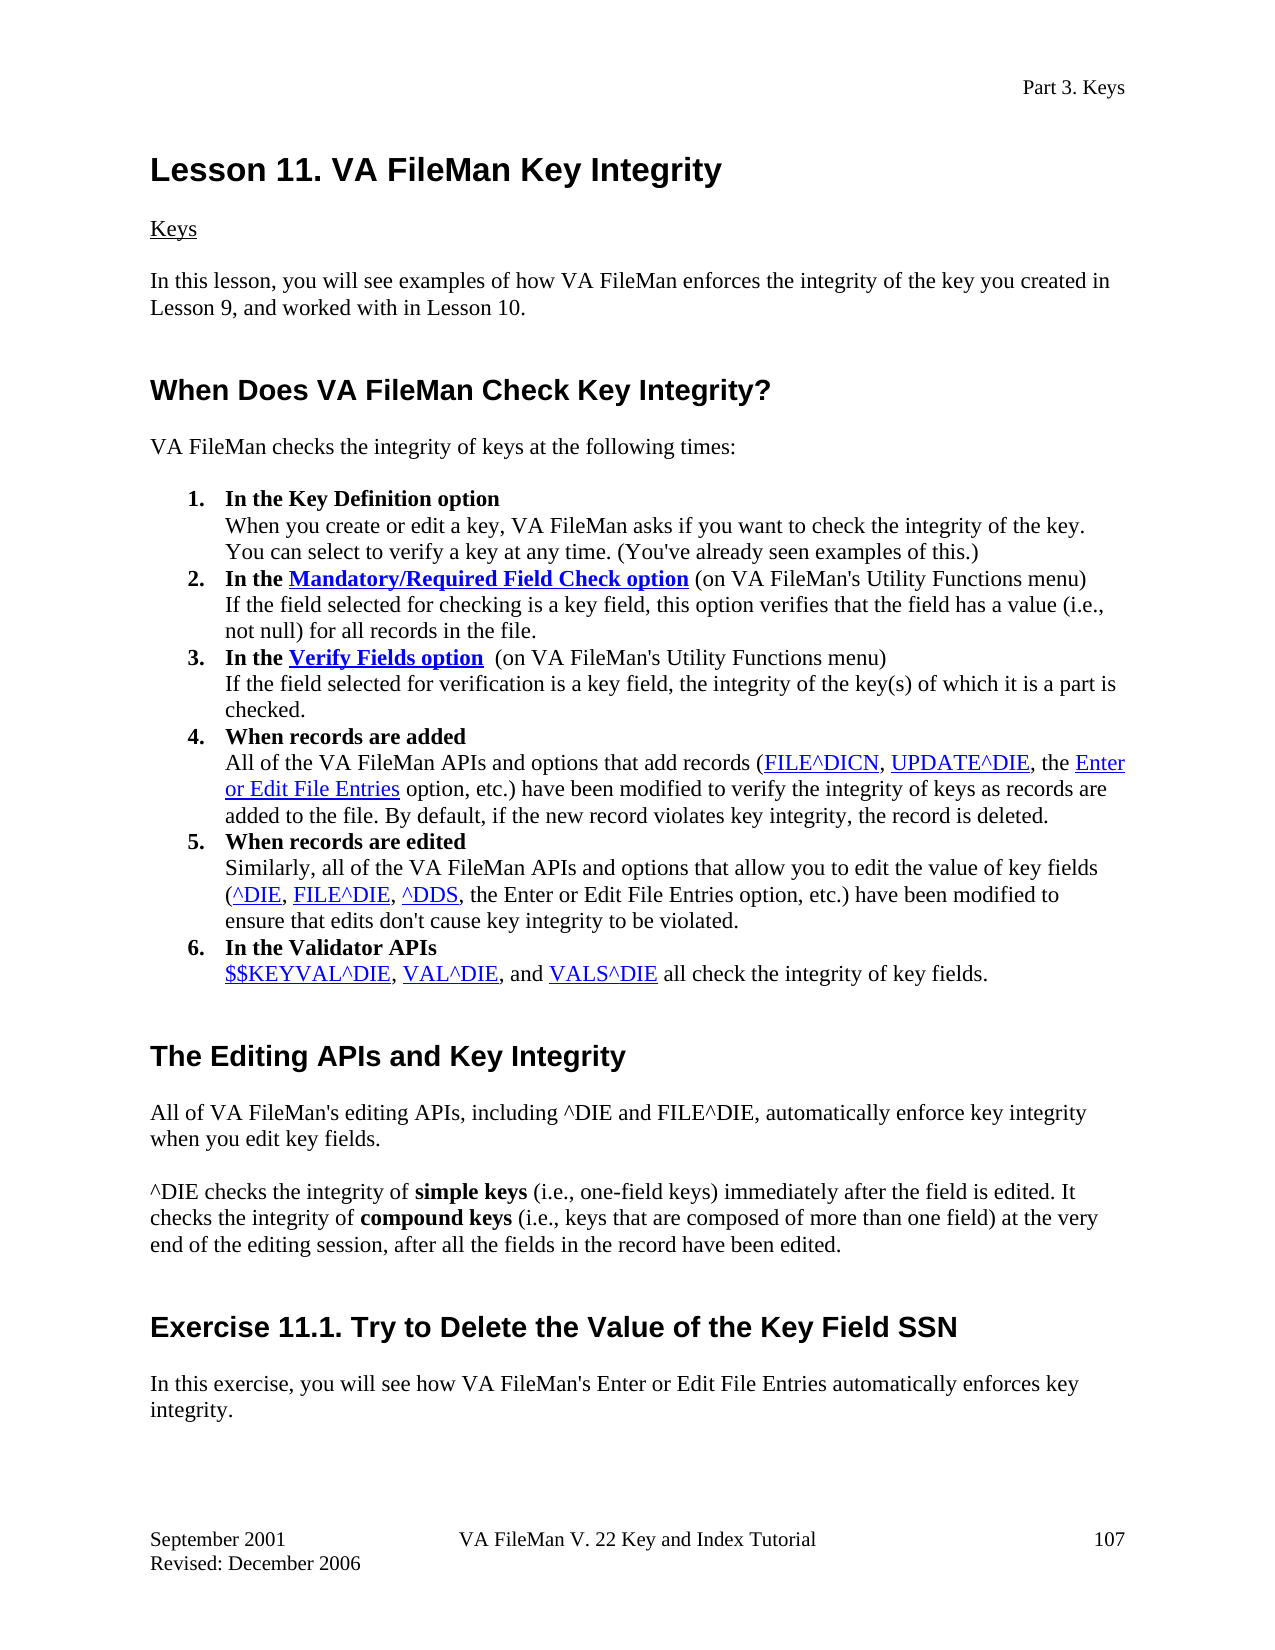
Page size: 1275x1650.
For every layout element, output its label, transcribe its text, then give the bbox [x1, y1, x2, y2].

text VA FileMan checks the integrity of keys at the following times: [150, 433, 1125, 459]
subtitle Lesson 11. VA FileMan Key Integrity [150, 150, 1125, 188]
text All of VA FileMan's editing APIs, including ^DIE and FILE^DIE, automatically enforce key integrity when you edit key fields. [150, 1099, 1125, 1152]
text ^DIE checks the integrity of simple keys (i.e., one-field keys) immediately after the field is edited. It checks the integrity of compound keys (i.e., keys that are composed of more than one field) at the very end of the editing session, after all the fields in the record have been edited. [150, 1178, 1125, 1257]
text Keys [150, 215, 1125, 241]
text 5. When records are edited [187, 828, 1125, 854]
text 2. In the Mandatory/Required Field Check option (on VA FileMan's Utility Functions menu) [187, 564, 1125, 591]
text $$KEYVAL^DIE, VAL^DIE, and VALS^DIE all check the integrity of key fields. [225, 960, 1125, 986]
text 1. In the Key Definition option [187, 486, 1125, 512]
text In this lesson, you will see examples of how VA FileMan enforces the integrity of the key you created in Lesson 9, and worked with in Lesson 10. [150, 267, 1125, 320]
text 6. In the Validator APIs [187, 933, 1125, 960]
text All of the VA FileMan APIs and options that add records (FILE^DICN, UPDATE^DIE, the Enter or Edit File Entries option, etc.) have been modified to verify the integrity of keys as records are added to the file. By default, if the new record violates key integrity, the record is deleted. [225, 749, 1125, 828]
text If the field selected for checking is a key field, this option verifies that the field has a value (i.e., not null) for all records in the file. [225, 591, 1125, 644]
text 4. When records are added [187, 723, 1125, 749]
text 3. In the Verify Fields option (on VA FileMan's Utility Functions menu) [187, 644, 1125, 670]
text If the field selected for verification is a key field, the integrity of the key(s) of which it is a part is checked. [225, 670, 1125, 723]
subtitle When Does VA FileMan Check Key Integrity? [150, 373, 1125, 406]
text When you create or edit a key, VA FileMan asks if you want to check the integrity of the key. You can select to verify a key at any time. (You've already seen examples of this.) [225, 512, 1125, 564]
subtitle Exercise 11.1. Try to Delete the Value of the Key Field SSN [150, 1310, 1125, 1343]
subtitle The Editing APIs and Key Integrity [150, 1039, 1125, 1072]
text Similarly, all of the VA FileMan APIs and options that allow you to edit the value of key fields (^DIE, FILE^DIE, ^DDS, the Enter or Edit File Entries option, etc.) have been modified to ensure that edits don't cause key integrity to be violated. [225, 854, 1125, 933]
text In this exercise, you will see how VA FileMan's Enter or Edit File Entries automatically enforces key integrity. [150, 1369, 1125, 1422]
